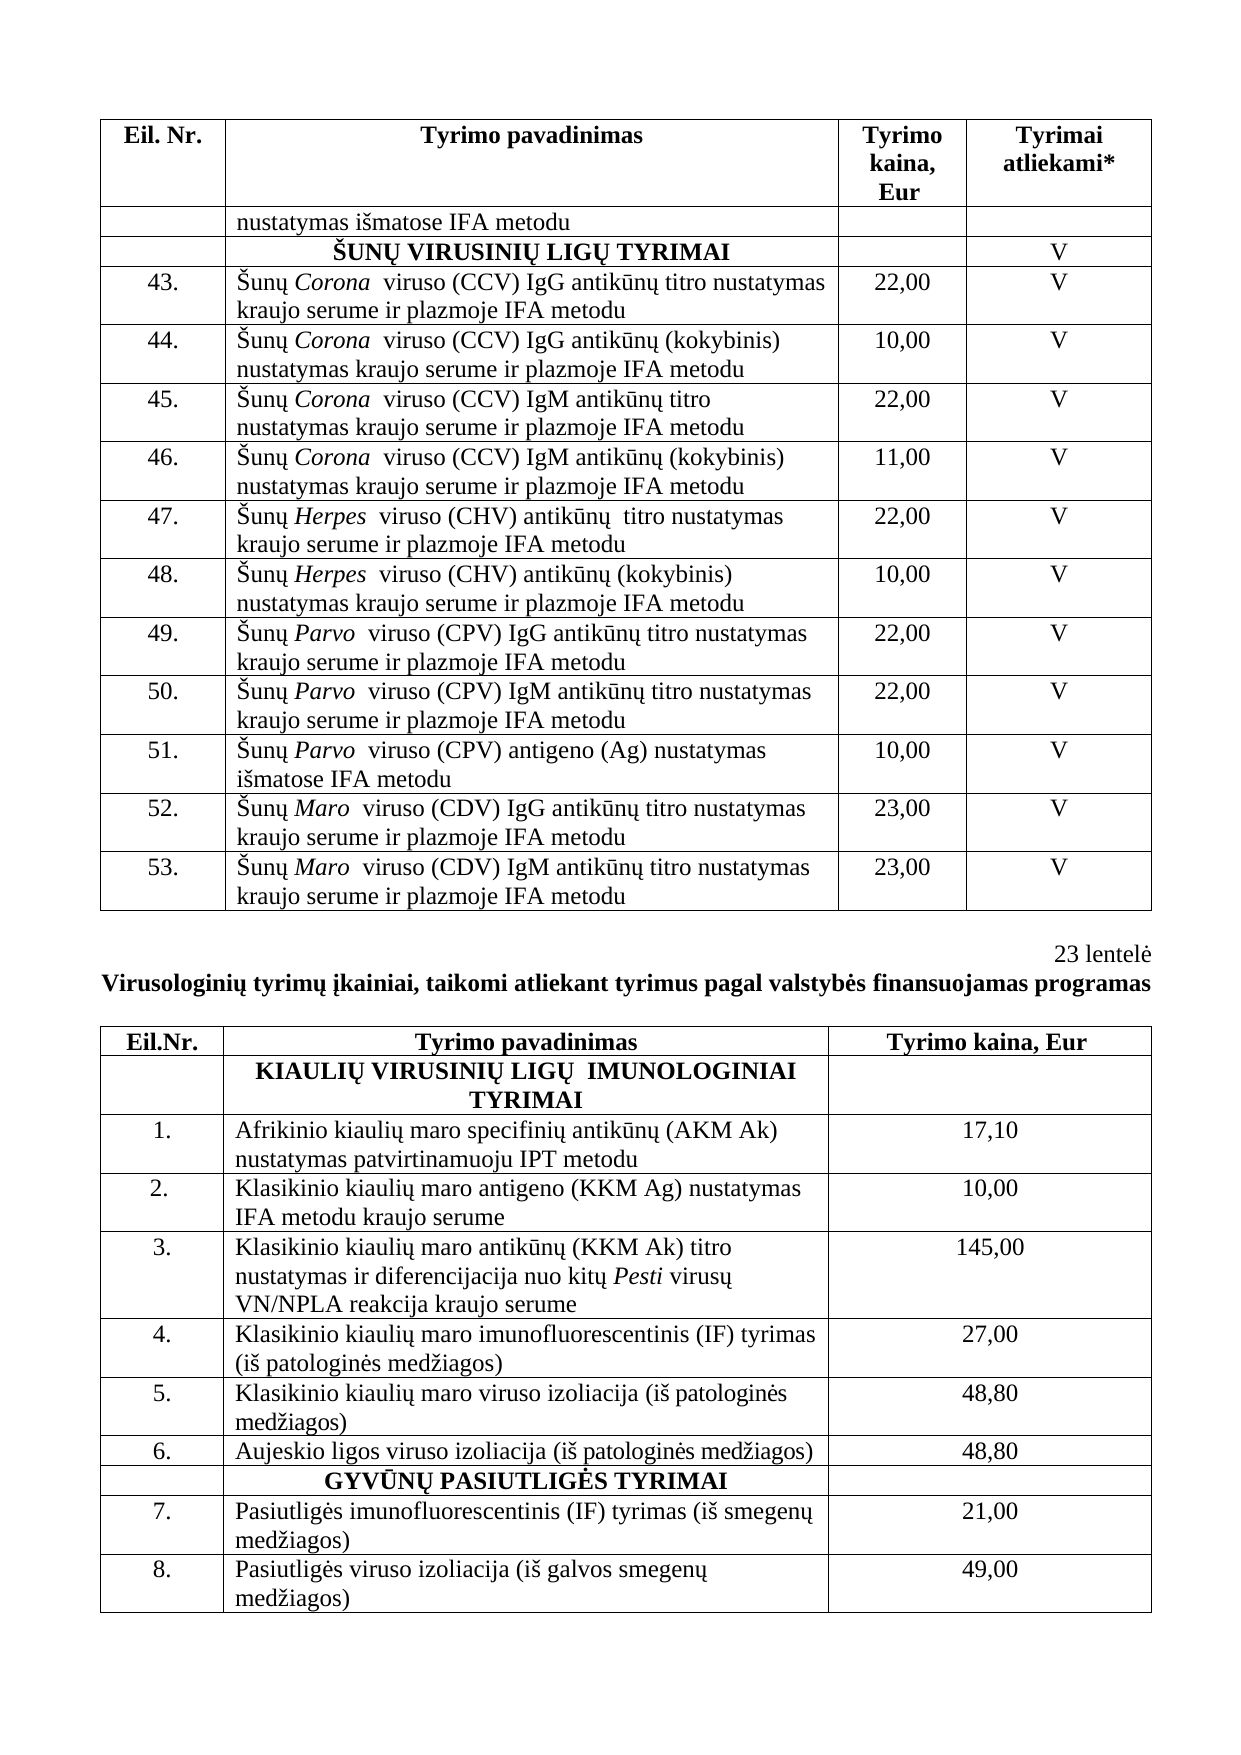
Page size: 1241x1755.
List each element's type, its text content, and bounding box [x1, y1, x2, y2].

table_cell ŠUNŲ VIRUSINIŲ LIGŲ TYRIMAI [226, 237, 838, 266]
table_cell GYVŪNŲ PASIUTLIGĖS TYRIMAI [224, 1466, 828, 1495]
table_cell 5. [101, 1378, 223, 1435]
table_cell 44. [101, 325, 225, 383]
table_cell V [967, 325, 1151, 383]
table_header Tyrimo kaina, Eur [839, 120, 966, 206]
text Virusologinių tyrimų įkainiai, taikomi atliekant tyrimus pagal valstybės finansuojamas programas [100, 968, 1152, 997]
table_cell Šunų Corona viruso (CCV) IgG antikūnų titro nustatymas kraujo serume ir plazmoje IFA metodu [226, 267, 838, 324]
table_cell 10,00 [829, 1174, 1151, 1231]
table_cell [829, 1466, 1151, 1495]
table_cell Šunų Herpes viruso (CHV) antikūnų titro nustatymas kraujo serume ir plazmoje IFA metodu [226, 501, 838, 558]
table_cell V [967, 442, 1151, 500]
table_cell 50. [101, 676, 225, 734]
table_cell Šunų Herpes viruso (CHV) antikūnų (kokybinis) nustatymas kraujo serume ir plazmoje IFA metodu [226, 559, 838, 617]
table_cell 53. [101, 852, 225, 909]
table_cell 21,00 [829, 1496, 1151, 1553]
table_cell 7. [101, 1496, 223, 1553]
table_cell Šunų Corona viruso (CCV) IgM antikūnų (kokybinis) nustatymas kraujo serume ir plazmoje IFA metodu [226, 442, 838, 500]
table_cell Šunų Parvo viruso (CPV) IgG antikūnų titro nustatymas kraujo serume ir plazmoje IFA metodu [226, 618, 838, 675]
table_cell 48,80 [829, 1436, 1151, 1465]
table_cell 10,00 [839, 325, 966, 383]
table_cell 48. [101, 559, 225, 617]
table_header Tyrimo pavadinimas [224, 1027, 828, 1055]
table_cell 47. [101, 501, 225, 558]
table_cell [101, 207, 225, 236]
table_cell V [967, 676, 1151, 734]
table_header Tyrimo kaina, Eur [829, 1027, 1151, 1055]
table_cell 11,00 [839, 442, 966, 500]
table_cell V [967, 267, 1151, 324]
table_cell 2. [101, 1174, 223, 1231]
table_cell Klasikinio kiaulių maro imunofluorescentinis (IF) tyrimas (iš patologinės medžiagos) [224, 1319, 828, 1377]
table_header Tyrimai atliekami* [967, 120, 1151, 206]
table_cell Klasikinio kiaulių maro antigeno (KKM Ag) nustatymas IFA metodu kraujo serume [224, 1174, 828, 1231]
table_cell 43. [101, 267, 225, 324]
table_header Eil. Nr. [101, 120, 225, 206]
table_cell Šunų Maro viruso (CDV) IgM antikūnų titro nustatymas kraujo serume ir plazmoje IFA metodu [226, 852, 838, 909]
table_cell Afrikinio kiaulių maro specifinių antikūnų (AKM Ak) nustatymas patvirtinamuoju IPT metodu [224, 1115, 828, 1172]
table_cell 10,00 [839, 735, 966, 792]
table_cell 8. [101, 1555, 223, 1612]
table_cell nustatymas išmatose IFA metodu [226, 207, 838, 236]
table_cell 22,00 [839, 267, 966, 324]
table_cell Šunų Parvo viruso (CPV) IgM antikūnų titro nustatymas kraujo serume ir plazmoje IFA metodu [226, 676, 838, 734]
table_cell 145,00 [829, 1232, 1151, 1318]
table_cell 4. [101, 1319, 223, 1377]
table_cell 23,00 [839, 794, 966, 851]
table_cell 17,10 [829, 1115, 1151, 1172]
table_cell Aujeskio ligos viruso izoliacija (iš patologinės medžiagos) [224, 1436, 828, 1465]
table_cell Pasiutligės imunofluorescentinis (IF) tyrimas (iš smegenų medžiagos) [224, 1496, 828, 1553]
table_cell 3. [101, 1232, 223, 1318]
table_cell Šunų Maro viruso (CDV) IgG antikūnų titro nustatymas kraujo serume ir plazmoje IFA metodu [226, 794, 838, 851]
table_cell 6. [101, 1436, 223, 1465]
table_cell Klasikinio kiaulių maro viruso izoliacija (iš patologinės medžiagos) [224, 1378, 828, 1435]
table_cell 48,80 [829, 1378, 1151, 1435]
table_cell Šunų Corona viruso (CCV) IgM antikūnų titro nustatymas kraujo serume ir plazmoje IFA metodu [226, 384, 838, 441]
table_cell Šunų Parvo viruso (CPV) antigeno (Ag) nustatymas išmatose IFA metodu [226, 735, 838, 792]
table_cell [101, 1466, 223, 1495]
table_cell 46. [101, 442, 225, 500]
table_cell 22,00 [839, 618, 966, 675]
table_cell [101, 1056, 223, 1114]
table_cell Klasikinio kiaulių maro antikūnų (KKM Ak) titro nustatymas ir diferencijacija nuo kitų Pesti virusų VN/NPLA reakcija kraujo serume [224, 1232, 828, 1318]
table_cell [829, 1056, 1151, 1114]
table_cell [101, 237, 225, 266]
table_cell 51. [101, 735, 225, 792]
table_cell 23,00 [839, 852, 966, 909]
table_cell V [967, 618, 1151, 675]
table_cell V [967, 794, 1151, 851]
table_cell V [967, 735, 1151, 792]
table_cell V [967, 852, 1151, 909]
table_header Eil.Nr. [101, 1027, 223, 1055]
table_cell V [967, 237, 1151, 266]
table_cell KIAULIŲ VIRUSINIŲ LIGŲ IMUNOLOGINIAI TYRIMAI [224, 1056, 828, 1114]
table_cell 10,00 [839, 559, 966, 617]
table_header Tyrimo pavadinimas [226, 120, 838, 206]
text 23 lentelė [100, 939, 1152, 968]
table_cell 49. [101, 618, 225, 675]
table_cell [839, 237, 966, 266]
table_cell V [967, 501, 1151, 558]
table_cell 27,00 [829, 1319, 1151, 1377]
table_cell [839, 207, 966, 236]
table_cell 1. [101, 1115, 223, 1172]
table_cell 22,00 [839, 384, 966, 441]
table_cell 45. [101, 384, 225, 441]
table_cell 22,00 [839, 501, 966, 558]
table_cell V [967, 384, 1151, 441]
table_cell V [967, 559, 1151, 617]
table_cell [967, 207, 1151, 236]
table_cell 49,00 [829, 1555, 1151, 1612]
table_cell 22,00 [839, 676, 966, 734]
table_cell 52. [101, 794, 225, 851]
table_cell Šunų Corona viruso (CCV) IgG antikūnų (kokybinis) nustatymas kraujo serume ir plazmoje IFA metodu [226, 325, 838, 383]
table_cell Pasiutligės viruso izoliacija (iš galvos smegenų medžiagos) [224, 1555, 828, 1612]
